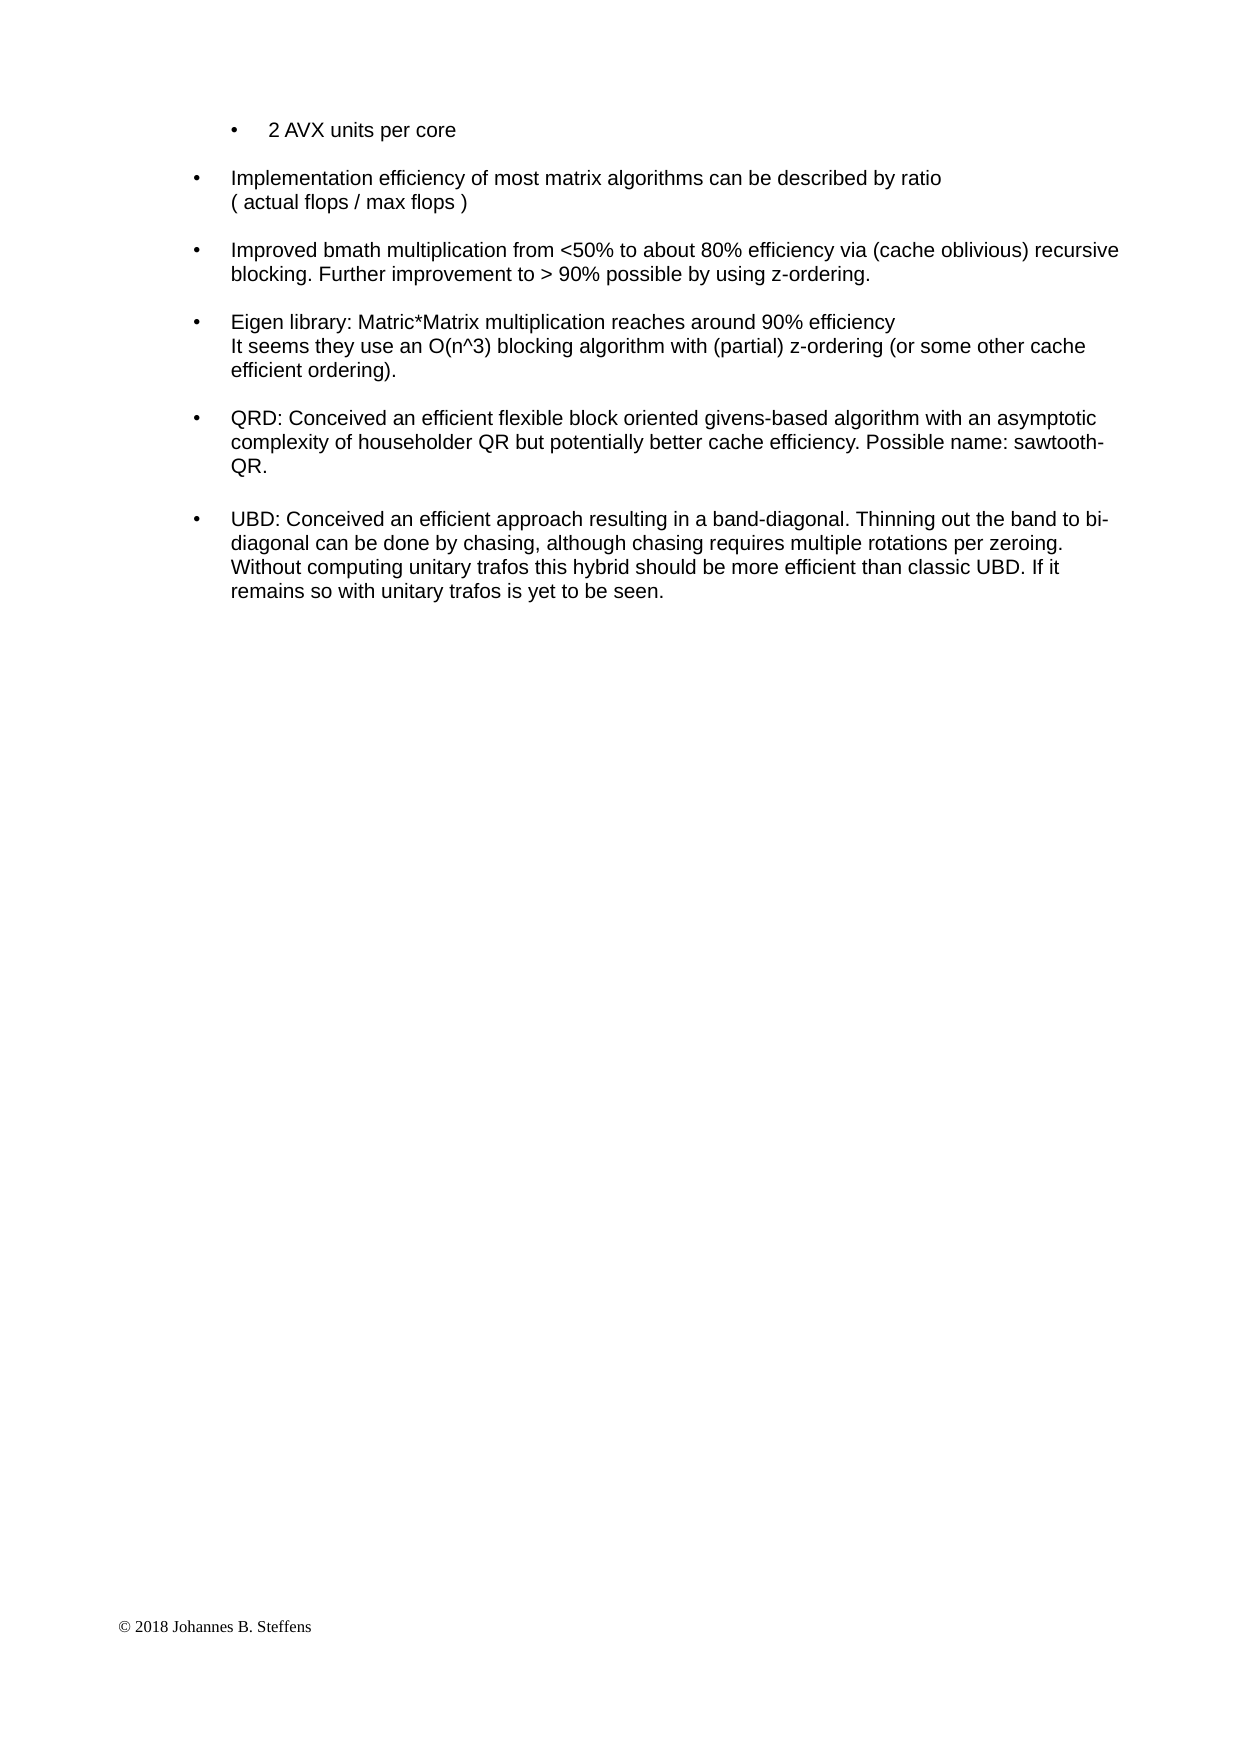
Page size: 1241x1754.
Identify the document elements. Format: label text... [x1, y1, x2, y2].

list UBD: Conceived an efficient approach resulting in a band-diagonal. Thinning out the band to bi-diagonal can be done by chasing, although chasing requires multiple rotations per zeroing. Without computing unitary trafos this hybrid should be more efficient than classic UBD. If it remains so with unitary trafos is yet to be seen. [193, 507, 1122, 603]
list QRD: Conceived an efficient flexible block oriented givens-based algorithm with an asymptotic complexity of householder QR but potentially better cache efficiency. Possible name: sawtooth-QR. [193, 406, 1122, 478]
list Eigen library: Matric*Matrix multiplication reaches around 90% efficiency It seems they use an O(n^3) blocking algorithm with (partial) z-ordering (or some other cache efficient ordering). [193, 310, 1122, 382]
list Implementation efficiency of most matrix algorithms can be described by ratio ( actual flops / max flops ) [193, 166, 1122, 214]
list 2 AVX units per core [231, 118, 1122, 142]
list Improved bmath multiplication from <50% to about 80% efficiency via (cache oblivious) recursive blocking. Further improvement to > 90% possible by using z-ordering. [193, 238, 1122, 310]
